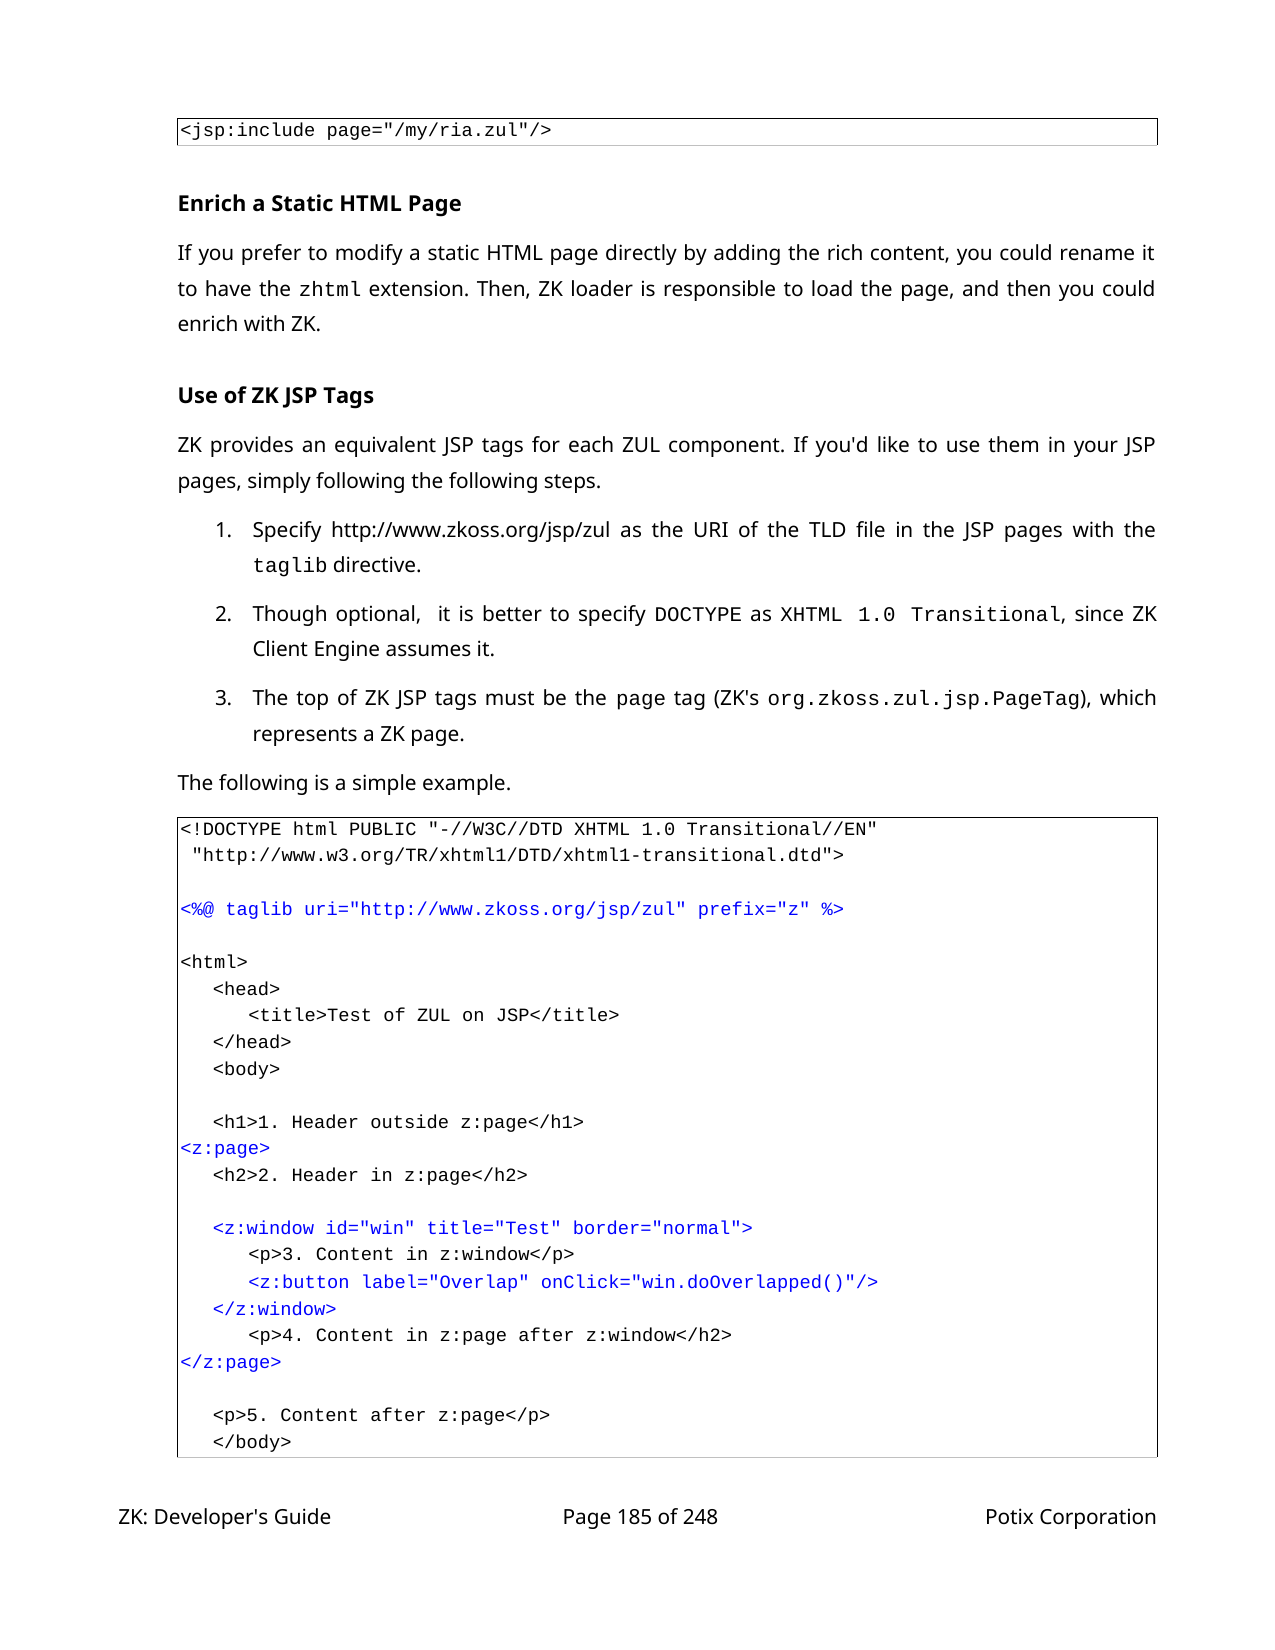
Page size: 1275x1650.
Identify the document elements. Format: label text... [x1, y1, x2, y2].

text ZK provides an equivalent JSP tags for each ZUL component. If you'd like to use them in your JSP pages, simply following the following steps. [177, 431, 1157, 494]
subtitle Enrich a Static HTML Page [177, 188, 1157, 218]
subtitle Use of ZK JSP Tags [177, 380, 1157, 410]
text <!DOCTYPE html PUBLIC "-//W3C//DTD XHTML 1.0 Transitional//EN" "http://www.w3.org/TR/xhtml1/DTD/xhtml1-transitional.dtd"> [178, 818, 1157, 894]
text <%@ taglib uri="http://www.zkoss.org/jsp/zul" prefix="z" %> <html> <head> <title>Test of ZUL on JSP</title> </head> <body> <h1>1. Header outside z:page</h1> <z:page> <h2>2. Header in z:page</h2> <z:window id="win" title="Test" border="normal"> <p>3. Content in z:window</p> [178, 897, 1157, 1267]
list Though optional, it is better to specify DOCTYPE as XHTML 1.0 Transitional, since ZK Client Engine assumes it. [215, 599, 1157, 663]
text If you prefer to modify a static HTML page directly by adding the rich content, you could rename it to have the zhtml extension. Then, ZK loader is responsible to load the page, and then you could enrich with ZK. [177, 238, 1157, 337]
text </z:window> <p>4. Content in z:page after z:window</h2> </z:page> <p>5. Content after z:page</p> </body> [178, 1297, 1157, 1457]
list The top of ZK JSP tags must be the page tag (ZK's org.zkoss.zul.jsp.PageTag), which represents a ZK page. [215, 683, 1157, 747]
text <z:button label="Overlap" onClick="win.doOverlapped()"/> [178, 1269, 1157, 1294]
text <jsp:include page="/my/ria.zul"/> [178, 119, 1157, 145]
text The following is a simple example. [177, 768, 1157, 796]
list Specify http://www.zkoss.org/jsp/zul as the URI of the TLD file in the JSP pages with the taglib directive. [215, 515, 1157, 578]
